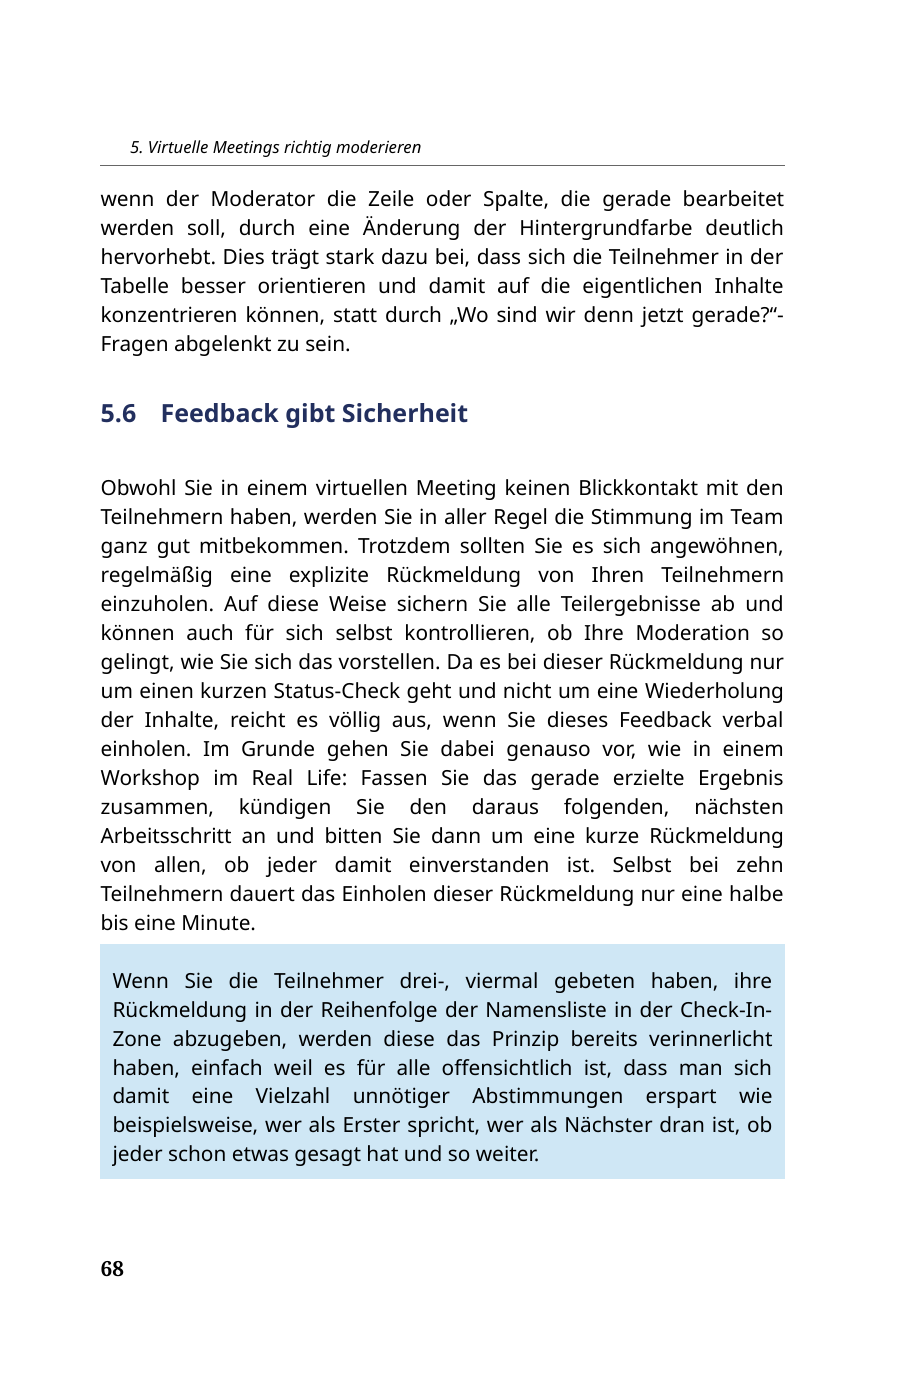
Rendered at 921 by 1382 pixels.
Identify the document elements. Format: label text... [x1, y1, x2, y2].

subtitle Feedback gibt Sicherheit [100, 396, 785, 430]
text Wenn Sie die Teilnehmer drei-, viermal gebeten haben, ihre Rückmeldung in der Reihenfolge der Namensliste in der Check-In-Zone abzugeben, werden diese das Prinzip bereits verinnerlicht haben, einfach weil es für alle offensichtlich ist, dass man sich damit eine Vielzahl unnötiger Abstimmungen erspart wie beispielsweise, wer als Erster spricht, wer als Nächster dran ist, ob jeder schon etwas gesagt hat und so weiter. [112, 956, 773, 1168]
text wenn der Moderator die Zeile oder Spalte, die gerade bearbeitet werden soll, durch eine Änderung der Hintergrundfarbe deutlich hervorhebt. Dies trägt stark dazu bei, dass sich die Teilnehmer in der Tabelle besser orientieren und damit auf die eigentlichen Inhalte konzentrieren können, statt durch „Wo sind wir denn jetzt gerade?“-Fragen abgelenkt zu sein. [100, 183, 785, 357]
text Obwohl Sie in einem virtuellen Meeting keinen Blickkontakt mit den Teilnehmern haben, werden Sie in aller Regel die Stimmung im Team ganz gut mitbekommen. Trotzdem sollten Sie es sich angewöhnen, regelmäßig eine explizite Rückmeldung von Ihren Teilnehmern einzuholen. Auf diese Weise sichern Sie alle Teilergebnisse ab und können auch für sich selbst kontrollieren, ob Ihre Moderation so gelingt, wie Sie sich das vorstellen. Da es bei dieser Rückmeldung nur um einen kurzen Status-Check geht und nicht um eine Wiederholung der Inhalte, reicht es völlig aus, wenn Sie dieses Feedback verbal einholen. Im Grunde gehen Sie dabei genauso vor, wie in einem Workshop im Real Life: Fassen Sie das gerade erzielte Ergebnis zusammen, kündigen Sie den daraus folgenden, nächsten Arbeitsschritt an und bitten Sie dann um eine kurze Rückmeldung von allen, ob jeder damit einverstanden ist. Selbst bei zehn Teilnehmern dauert das Einholen dieser Rückmeldung nur eine halbe bis eine Minute. [100, 449, 785, 936]
